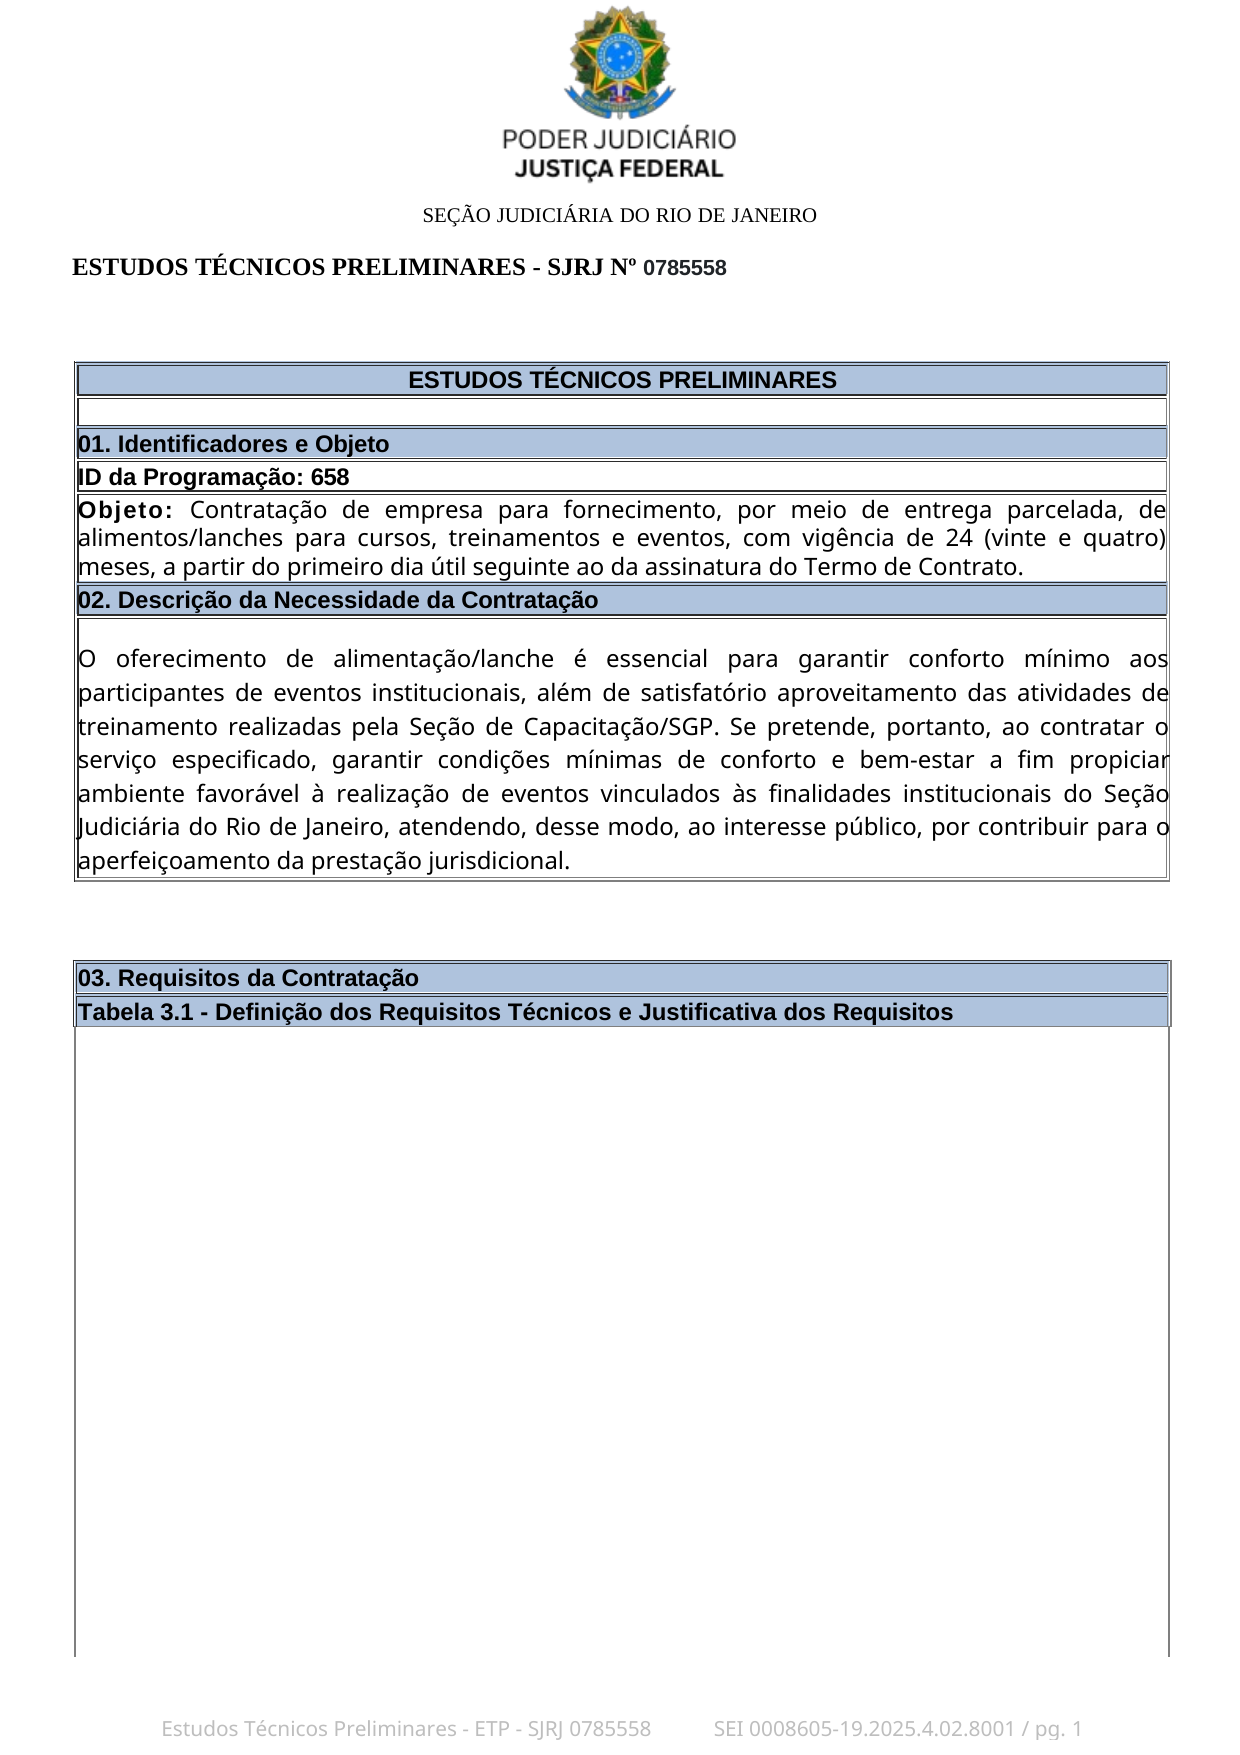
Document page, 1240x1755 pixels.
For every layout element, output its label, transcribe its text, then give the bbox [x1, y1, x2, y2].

table_cell ID da Programação: 658 [79, 462, 1166, 490]
table_cell Objeto: Contratação de empresa para fornecimento, por meio de entrega parcelada, de alimentos/lanches para cursos, treinamentos e eventos, com vigência de 24 (vinte e quatro) meses, a partir do primeiro dia útil seguinte ao da assinatura do Termo de Contrato. [79, 495, 1166, 581]
table_cell O oferecimento de alimentação/lanche é essencial para garantir conforto mínimo aos participantes de eventos institucionais, além de satisfatório aproveitamento das atividades de treinamento realizadas pela Seção de Capacitação/SGP. Se pretende, portanto, ao contratar o serviço especificado, garantir condições mínimas de conforto e bem-estar a fim propiciar ambiente favorável à realização de eventos vinculados às finalidades institucionais do Seção Judiciária do Rio de Janeiro, atendendo, desse modo, ao interesse público, por contribuir para o aperfeiçoamento da prestação jurisdicional. [79, 619, 1166, 877]
table_header 03. Requisitos da Contratação [77, 964, 1167, 992]
table_cell 02. Descrição da Necessidade da Contratação [79, 586, 1166, 614]
table_cell Tabela 3.1 - Definição dos Requisitos Técnicos e Justificativa dos Requisitos [77, 997, 1167, 1026]
table_cell 01. Identificadores e Objeto [79, 429, 1166, 457]
text SEÇÃO JUDICIÁRIA DO RIO DE JANEIRO [118, 203, 1122, 227]
subtitle ESTUDOS TÉCNICOS PRELIMINARES - SJRJ Nº 0785558 [72, 252, 1181, 280]
table_cell [79, 399, 1166, 424]
table_cell [76, 1027, 1168, 1657]
table_header ESTUDOS TÉCNICOS PRELIMINARES [79, 366, 1166, 394]
